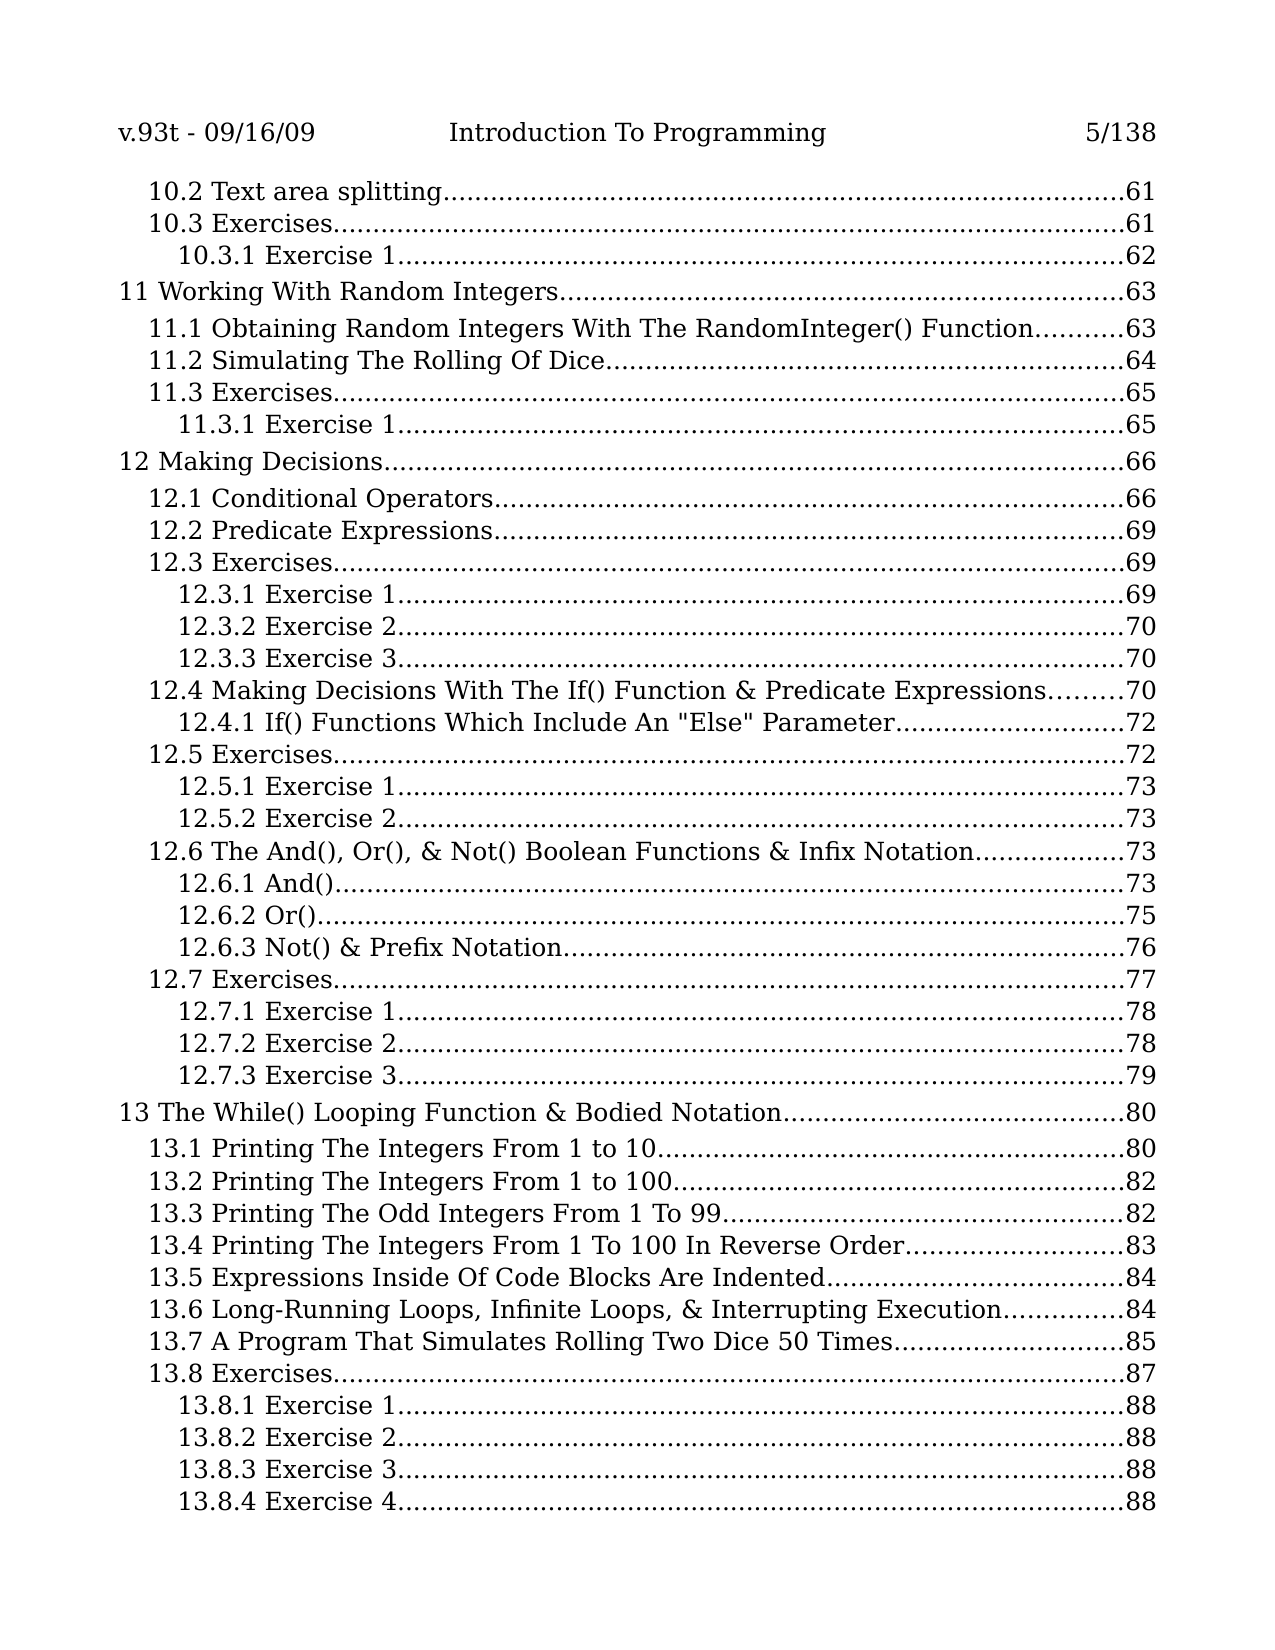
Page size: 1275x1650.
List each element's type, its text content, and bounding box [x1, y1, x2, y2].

text 12.5 Exercises 72 [148, 741, 1157, 770]
text 12.3 Exercises 69 [148, 548, 1157, 577]
text 13.8.4 Exercise 4 88 [177, 1488, 1157, 1517]
text 12 Making Decisions 66 [118, 447, 1157, 476]
text 12.2 Predicate Expressions 69 [148, 516, 1157, 545]
text 10.2 Text area splitting 61 [148, 177, 1157, 206]
text 10.3.1 Exercise 1 62 [177, 241, 1157, 270]
text 13.8.3 Exercise 3 88 [177, 1456, 1157, 1485]
text 12.7.3 Exercise 3 79 [177, 1061, 1157, 1091]
text 13.8 Exercises 87 [148, 1359, 1157, 1388]
text 11.1 Obtaining Random Integers With The RandomInteger() Function 63 [148, 314, 1157, 343]
text 13.1 Printing The Integers From 1 to 10 80 [148, 1135, 1157, 1164]
text 13.8.1 Exercise 1 88 [177, 1391, 1157, 1421]
text 12.7.2 Exercise 2 78 [177, 1029, 1157, 1058]
text 12.3.3 Exercise 3 70 [177, 644, 1157, 673]
text 12.3.2 Exercise 2 70 [177, 612, 1157, 641]
text 13.2 Printing The Integers From 1 to 100 82 [148, 1167, 1157, 1196]
text 13 The While() Looping Function & Bodied Notation 80 [118, 1098, 1157, 1127]
text 12.4.1 If() Functions Which Include An "Else" Parameter 72 [177, 708, 1157, 738]
text 12.3.1 Exercise 1 69 [177, 580, 1157, 609]
text 12.1 Conditional Operators 66 [148, 484, 1157, 513]
text 11.3.1 Exercise 1 65 [177, 411, 1157, 440]
text 13.7 A Program That Simulates Rolling Two Dice 50 Times 85 [148, 1327, 1157, 1356]
text 13.3 Printing The Odd Integers From 1 To 99 82 [148, 1199, 1157, 1228]
text 13.5 Expressions Inside Of Code Blocks Are Indented 84 [148, 1263, 1157, 1292]
text 13.8.2 Exercise 2 88 [177, 1423, 1157, 1453]
text 13.6 Long-Running Loops, Infinite Loops, & Interrupting Execution 84 [148, 1295, 1157, 1324]
text 12.6.1 And() 73 [177, 869, 1157, 898]
text 12.6.3 Not() & Prefix Notation 76 [177, 933, 1157, 962]
text 11.3 Exercises 65 [148, 378, 1157, 408]
text 11 Working With Random Integers 63 [118, 278, 1157, 307]
text 12.5.1 Exercise 1 73 [177, 773, 1157, 802]
text 12.5.2 Exercise 2 73 [177, 805, 1157, 834]
text 12.4 Making Decisions With The If() Function & Predicate Expressions 70 [148, 676, 1157, 706]
text 12.7 Exercises 77 [148, 965, 1157, 994]
text 13.4 Printing The Integers From 1 To 100 In Reverse Order 83 [148, 1231, 1157, 1260]
text 11.2 Simulating The Rolling Of Dice 64 [148, 346, 1157, 376]
text 12.6 The And(), Or(), & Not() Boolean Functions & Infix Notation 73 [148, 837, 1157, 866]
text 12.7.1 Exercise 1 78 [177, 997, 1157, 1026]
text 12.6.2 Or() 75 [177, 901, 1157, 930]
text 10.3 Exercises 61 [148, 209, 1157, 238]
